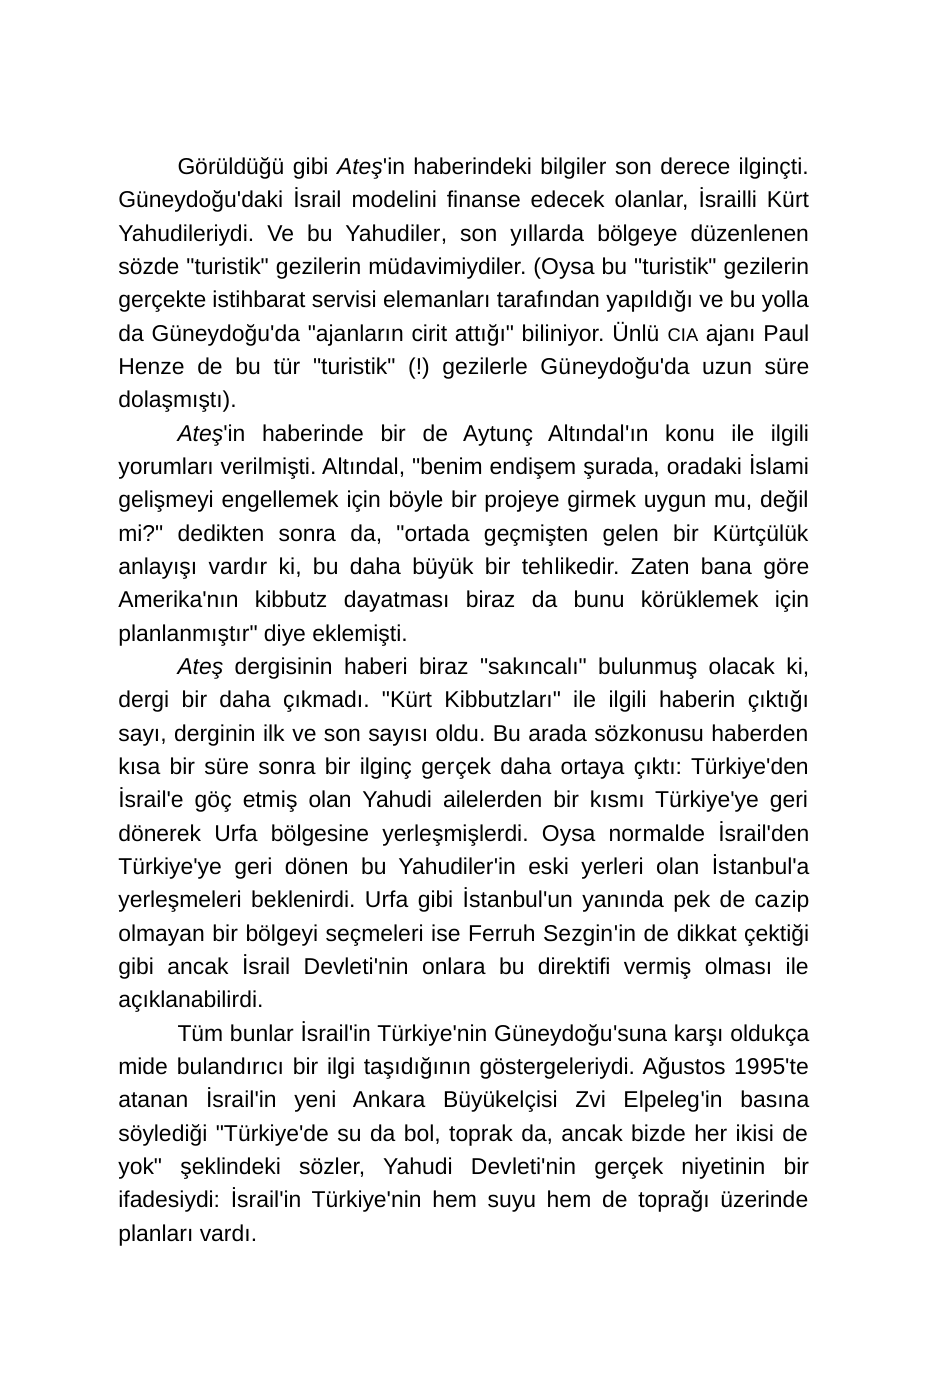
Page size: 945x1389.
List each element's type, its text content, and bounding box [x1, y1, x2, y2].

text Ateş'in haberinde bir de Aytunç Altındal'ın konu ile ilgili yorumları veril­mişti. Altındal, "benim endişem şurada, oradaki İslami gelişmeyi engellemek için böyle bir projeye girmek uygun mu, değil mi?" dedikten sonra da, "ortada geçmişten gelen bir Kürtçülük anlayışı vardır ki, bu daha büyük bir teh­likedir. Zaten bana göre Amerika'nın kibbutz dayatması biraz da bunu kö­rüklemek için planlanmıştır" diye eklemişti. [118, 414, 809, 648]
text Tüm bunlar İsrail'in Türkiye'nin Güneydoğu'suna karşı oldukça mide bu­landırıcı bir ilgi taşıdığının göstergeleriydi. Ağustos 1995'te atanan İs­ra­il'in yeni Ankara Büyükelçisi Zvi Elpeleg'in basına söylediği "Türkiye'de su da bol, toprak da, ancak bizde her ikisi de yok" şeklindeki sözler, Yahudi Dev­leti'nin gerçek niyetinin bir ifadesiydi: İsrail'in Türkiye'nin hem suyu hem de toprağı üzerinde planları vardı. [118, 1014, 809, 1248]
text Ateş dergisinin haberi biraz "sakıncalı" bulunmuş olacak ki, dergi bir da­ha çıkmadı. "Kürt Kibbutzları" ile ilgili haberin çıktığı sayı, derginin ilk ve son sayısı oldu. Bu arada sözkonusu haberden kısa bir süre sonra bir ilginç ger­çek daha ortaya çıktı: Türkiye'den İsrail'e göç etmiş olan Yahudi ailelerden bir kısmı Türkiye'ye geri dönerek Urfa bölgesine yerleşmişlerdi. Oysa nor­malde İsrail'den Türkiye'ye geri dönen bu Yahudiler'in eski yerleri olan İs­tanbul'a yerleşmeleri beklenirdi. Urfa gibi İstanbul'un yanında pek de ca­zip olmayan bir bölgeyi seçmeleri ise Ferruh Sezgin'in de dikkat çektiği gibi an­cak İsrail Devleti'nin onlara bu direktifi vermiş olması ile açıklanabilirdi. [118, 648, 809, 1014]
text Görüldüğü gibi Ateş'in haberindeki bilgiler son derece ilginçti. Güneydo­ğu'­daki İsrail modelini finanse edecek olanlar, İsrailli Kürt Yahudileriydi. Ve bu Yahudiler, son yıllarda bölgeye düzenlenen sözde "turistik" gezilerin mü­da­vi­miydiler. (Oysa bu "turistik" gezilerin gerçekte istihbarat servisi ele­man­ları tarafından yapıldığı ve bu yolla da Güneydoğu'da "ajanların cirit attığı" biliniyor. Ünlü cıa ajanı Paul Henze de bu tür "turistik" (!) gezilerle Gü­ney­do­ğu'da uzun süre dolaşmıştı). [118, 148, 809, 414]
